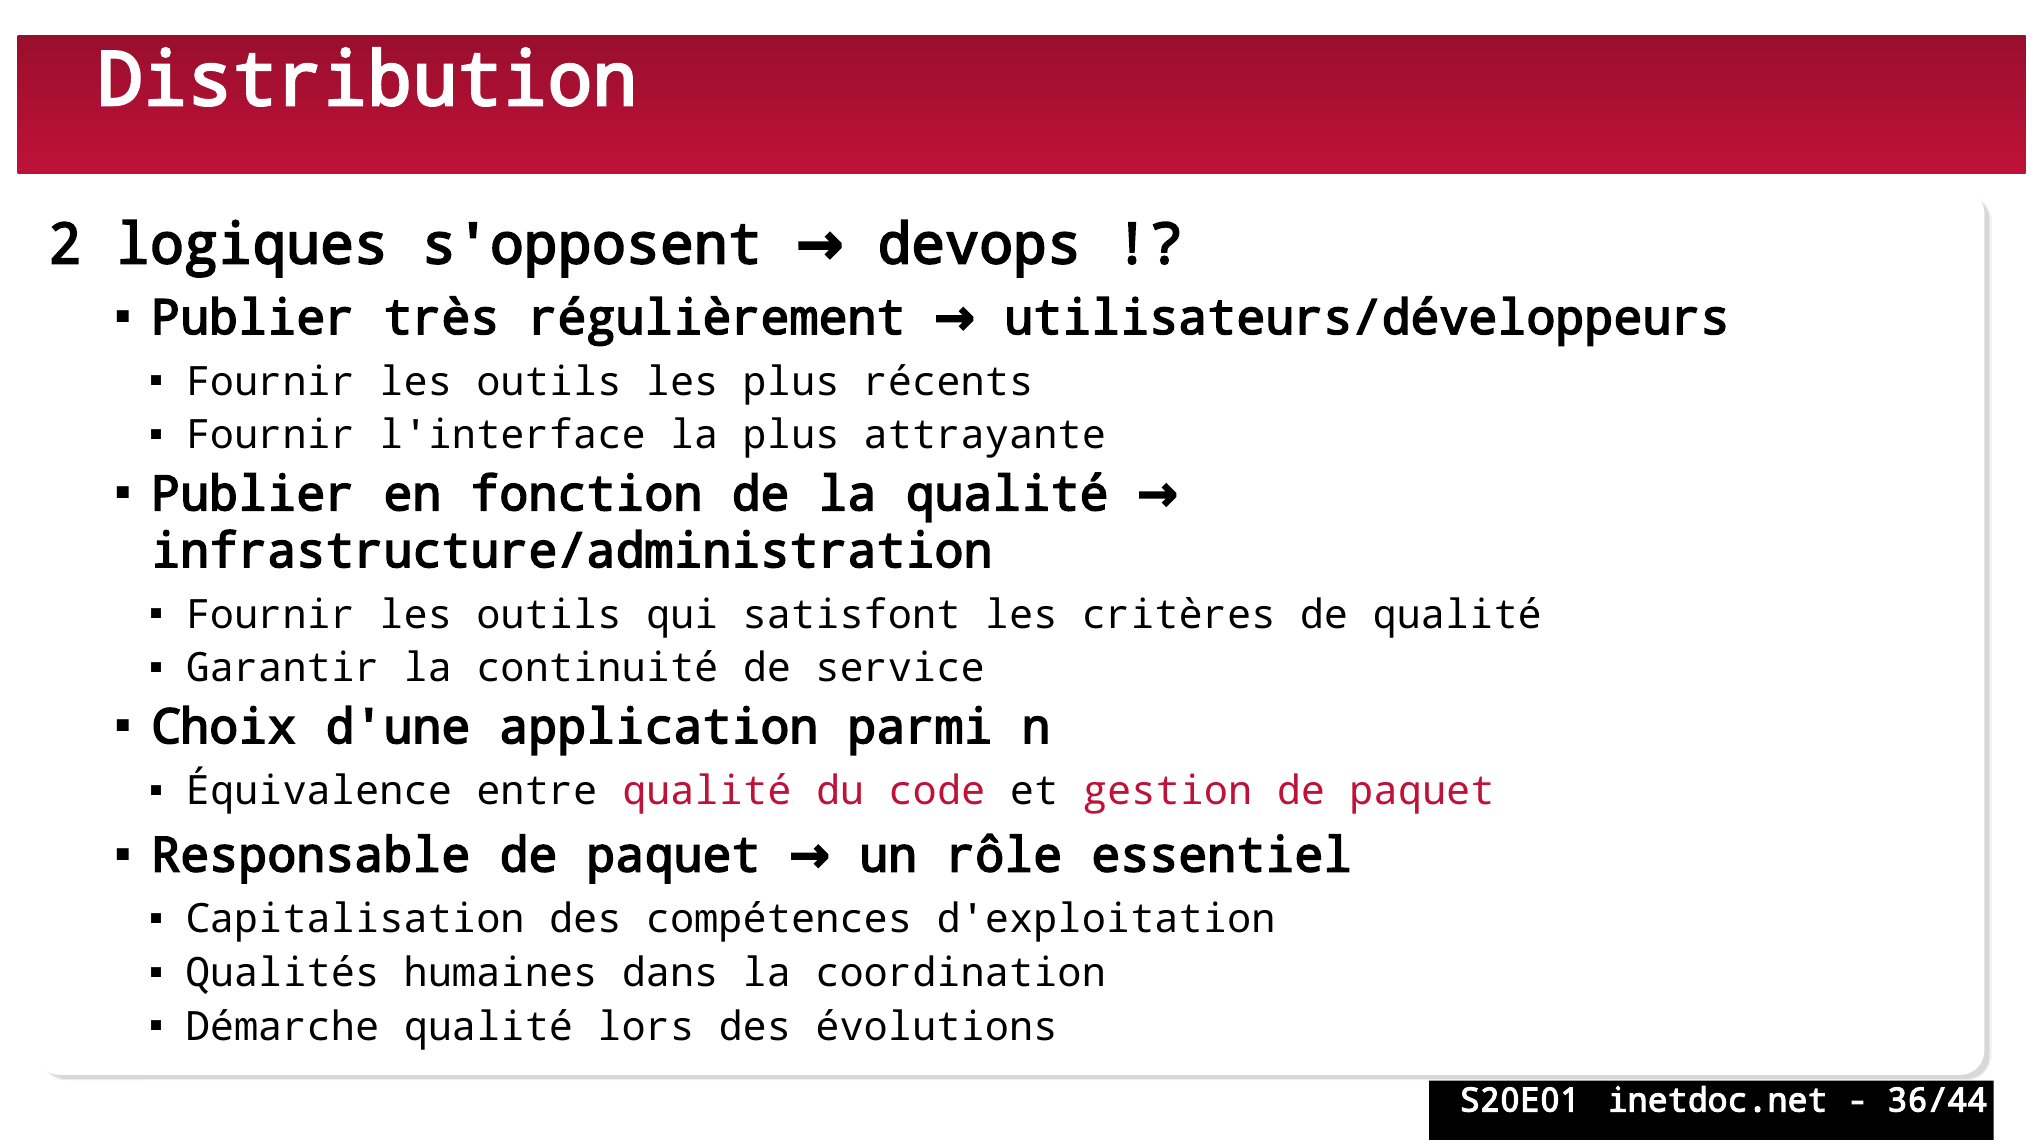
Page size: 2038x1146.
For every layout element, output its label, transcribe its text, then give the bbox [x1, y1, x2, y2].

text_box Distribution [17, 35, 2026, 174]
text_box S20E01 inetdoc.net - <numéro>/44 [1429, 1080, 1994, 1140]
text_box 2 logiques s'opposent → devops !? Publier très régulièrement → utilisateurs/développeurs Fournir les outils les plus récents Fournir l'interface la plus attrayante Publier en fonction de la qualité → infrastructure/administration Fournir les outils qui satisfont les critères de qualité Garantir la continuité de service Choix d'une application parmi n Équivalence entre qualité du code et gestion de paquet Responsable de paquet → un rôle essentiel Capitalisation des compétences d'exploitation Qualités humaines dans la coordination Démarche qualité lors des évolutions [35, 188, 1985, 1075]
